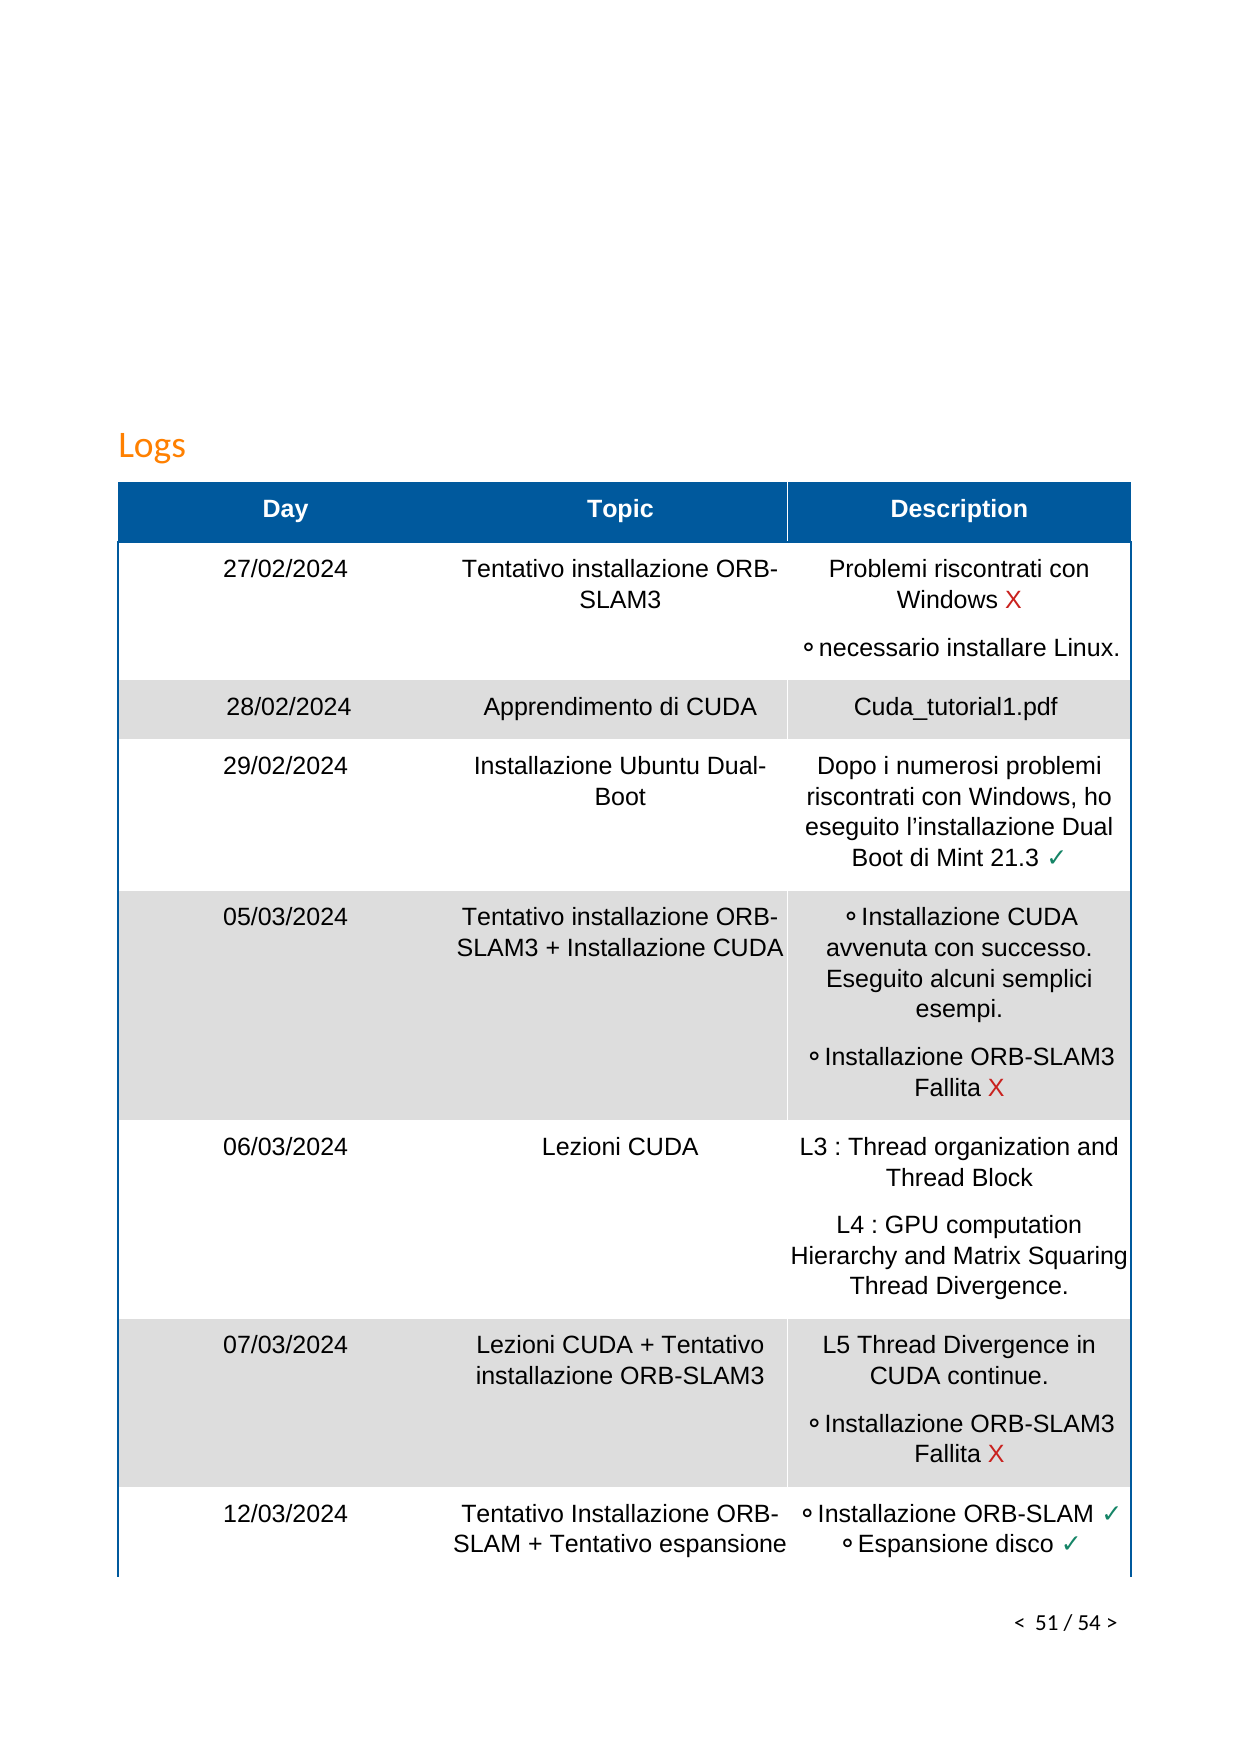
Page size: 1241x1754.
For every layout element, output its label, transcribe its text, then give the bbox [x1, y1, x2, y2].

table_cell ⚬Installazione CUDA avvenuta con successo. Eseguito alcuni semplici esempi. ⚬Installazione ORB-SLAM3 Fallita X [788, 891, 1130, 1120]
table_cell Dopo i numerosi problemi riscontrati con Windows, ho eseguito l’installazione Dual Boot di Mint 21.3 ✓ [788, 739, 1130, 891]
table_cell Tentativo installazione ORB-SLAM3 + Installazione CUDA [453, 891, 787, 1120]
table_cell ⚬Installazione ORB-SLAM ✓ ⚬Espansione disco ✓ [788, 1487, 1130, 1577]
table_cell Lezioni CUDA + Tentativo installazione ORB-SLAM3 [453, 1319, 787, 1487]
table_header Day [118, 482, 453, 541]
table_cell Apprendimento di CUDA [453, 680, 787, 739]
table_cell 28/02/2024 [119, 680, 453, 739]
table_cell Installazione Ubuntu Dual-Boot [453, 739, 787, 891]
table_cell L5 Thread Divergence in CUDA continue. ⚬Installazione ORB-SLAM3 Fallita X [788, 1319, 1130, 1487]
subtitle Logs [118, 421, 1122, 466]
table_cell Tentativo installazione ORB-SLAM3 [453, 543, 787, 680]
table_cell Lezioni CUDA [453, 1120, 787, 1319]
table_cell 05/03/2024 [119, 891, 453, 1120]
table_cell 12/03/2024 [119, 1487, 453, 1577]
table_header Description [788, 482, 1131, 541]
table_header Topic [453, 482, 787, 541]
table_cell Tentativo Installazione ORB-SLAM + Tentativo espansione [453, 1487, 787, 1577]
table_cell Cuda_tutorial1.pdf [788, 680, 1130, 739]
table_cell 06/03/2024 [119, 1120, 453, 1319]
table_cell 07/03/2024 [119, 1319, 453, 1487]
table_cell Problemi riscontrati con Windows X ⚬necessario installare Linux. [788, 543, 1130, 680]
table_cell L3 : Thread organization and Thread Block L4 : GPU computation Hierarchy and Matrix Squaring Thread Divergence. [788, 1120, 1130, 1319]
table_cell 29/02/2024 [119, 739, 453, 891]
table_cell 27/02/2024 [119, 543, 453, 680]
